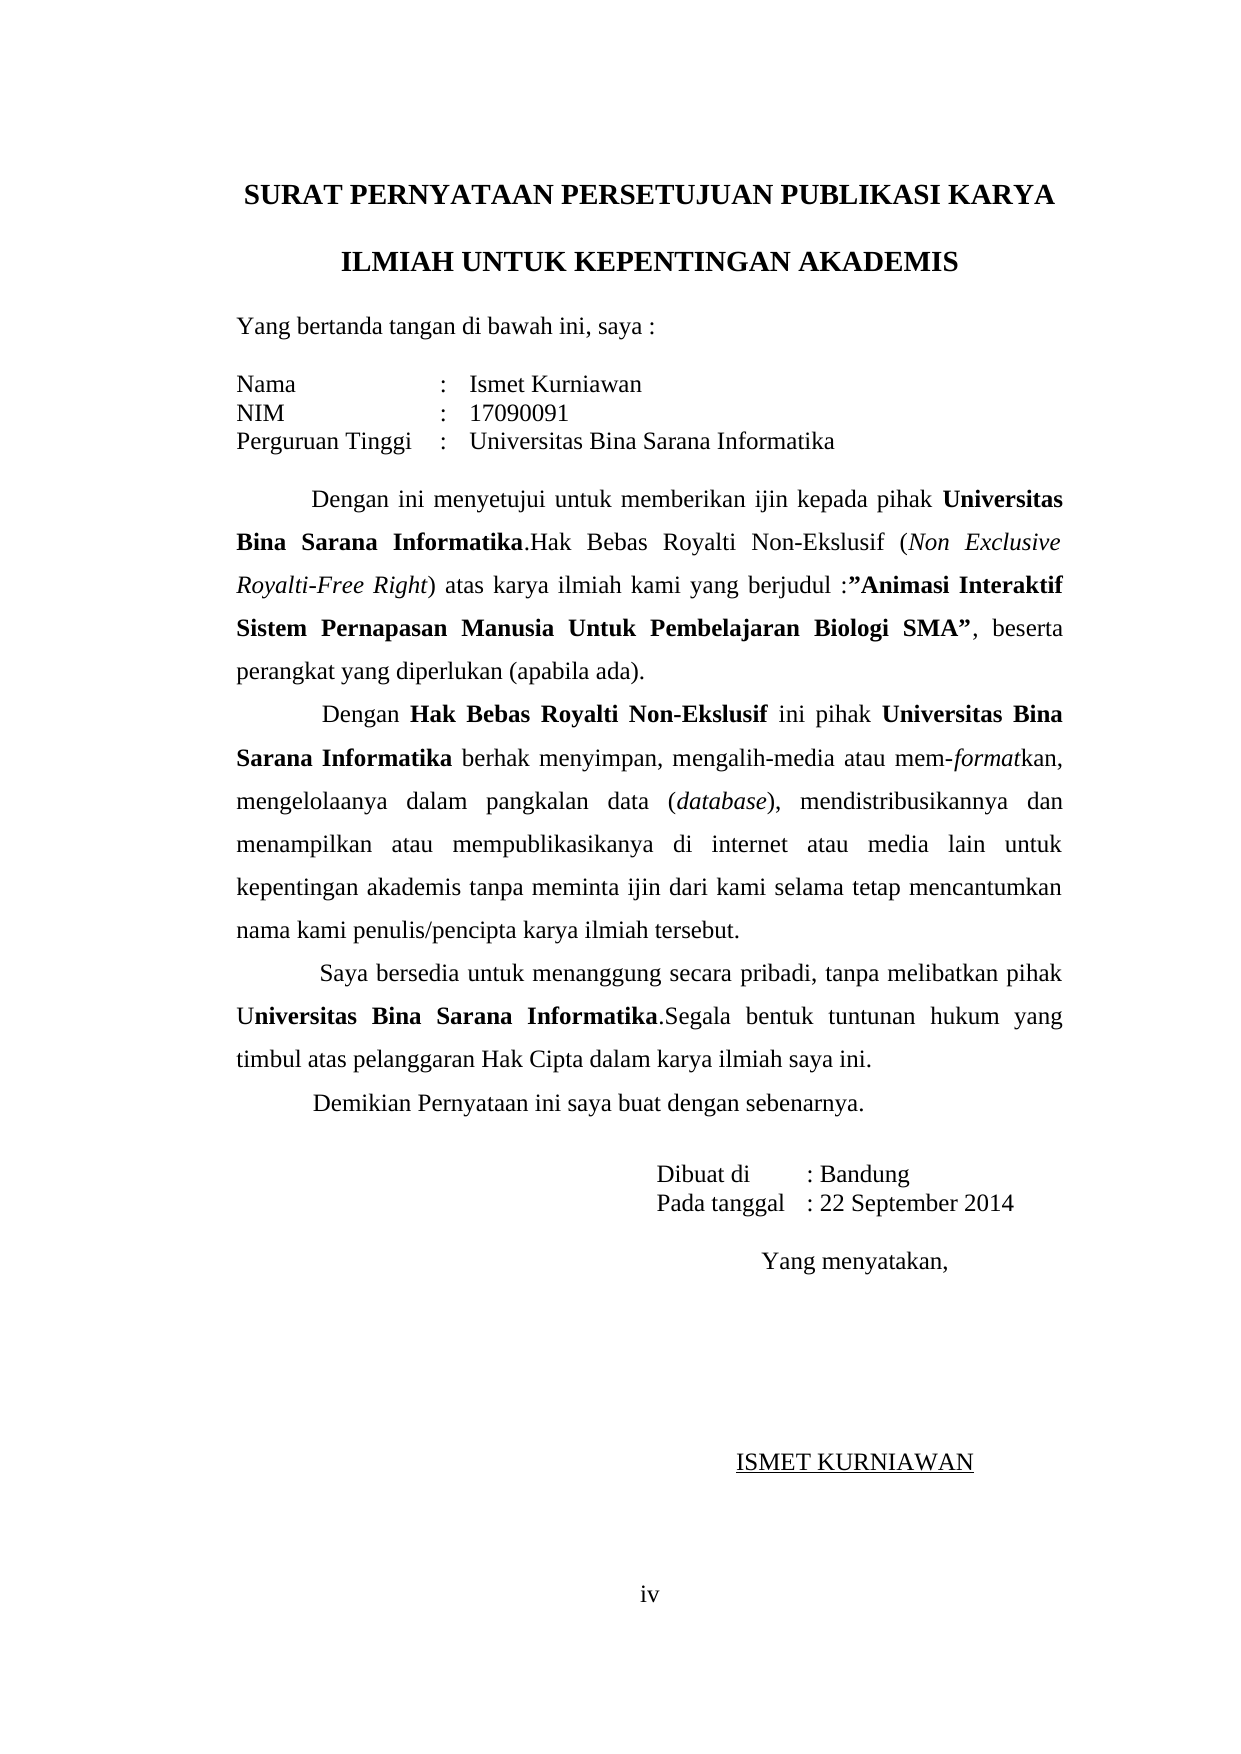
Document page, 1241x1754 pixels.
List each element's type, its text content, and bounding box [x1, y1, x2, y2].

table_cell Universitas Bina Sarana Informatika [458, 426, 1074, 455]
text Demikian Pernyataan ini saya buat dengan sebenarnya. [236, 1088, 1063, 1116]
table_cell 17090091 [458, 398, 1074, 426]
table_header Dibuat di : Bandung Pada tanggal : 22 September 2014 Yang menyatakan, ISMET KURNIAWAN [645, 1160, 1064, 1476]
table_cell Perguruan Tinggi [225, 426, 428, 455]
table_cell : [428, 398, 458, 426]
table_header Nama [225, 369, 428, 398]
text Dengan ini menyetujui untuk memberikan ijin kepada pihak Universitas Bina Sarana Informatika.Hak Bebas Royalti Non-Ekslusif (Non Exclusive Royalti-Free Right) atas karya ilmiah kami yang berjudul :”Animasi Interaktif Sistem Pernapasan Manusia Untuk Pembelajaran Biologi SMA”, beserta perangkat yang diperlukan (apabila ada). [236, 484, 1063, 685]
text Yang bertanda tangan di bawah ini, saya : [236, 311, 1063, 340]
table_cell NIM [225, 398, 428, 426]
table_header Ismet Kurniawan [458, 369, 1074, 398]
table_cell : [428, 426, 458, 455]
text Dengan Hak Bebas Royalti Non-Ekslusif ini pihak Universitas Bina Sarana Informatika berhak menyimpan, mengalih-media atau mem-formatkan, mengelolaanya dalam pangkalan data (database), mendistribusikannya dan menampilkan atau mempublikasikanya di internet atau media lain untuk kepentingan akademis tanpa meminta ijin dari kami selama tetap mencantumkan nama kami penulis/pencipta karya ilmiah tersebut. [236, 699, 1063, 944]
subtitle SURAT PERNYATAAN PERSETUJUAN PUBLIKASI KARYA ILMIAH UNTUK KEPENTINGAN AKADEMIS [236, 177, 1063, 278]
text Saya bersedia untuk menanggung secara pribadi, tanpa melibatkan pihak Universitas Bina Sarana Informatika.Segala bentuk tuntunan hukum yang timbul atas pelanggaran Hak Cipta dalam karya ilmiah saya ini. [236, 958, 1063, 1073]
table_header : [428, 369, 458, 398]
